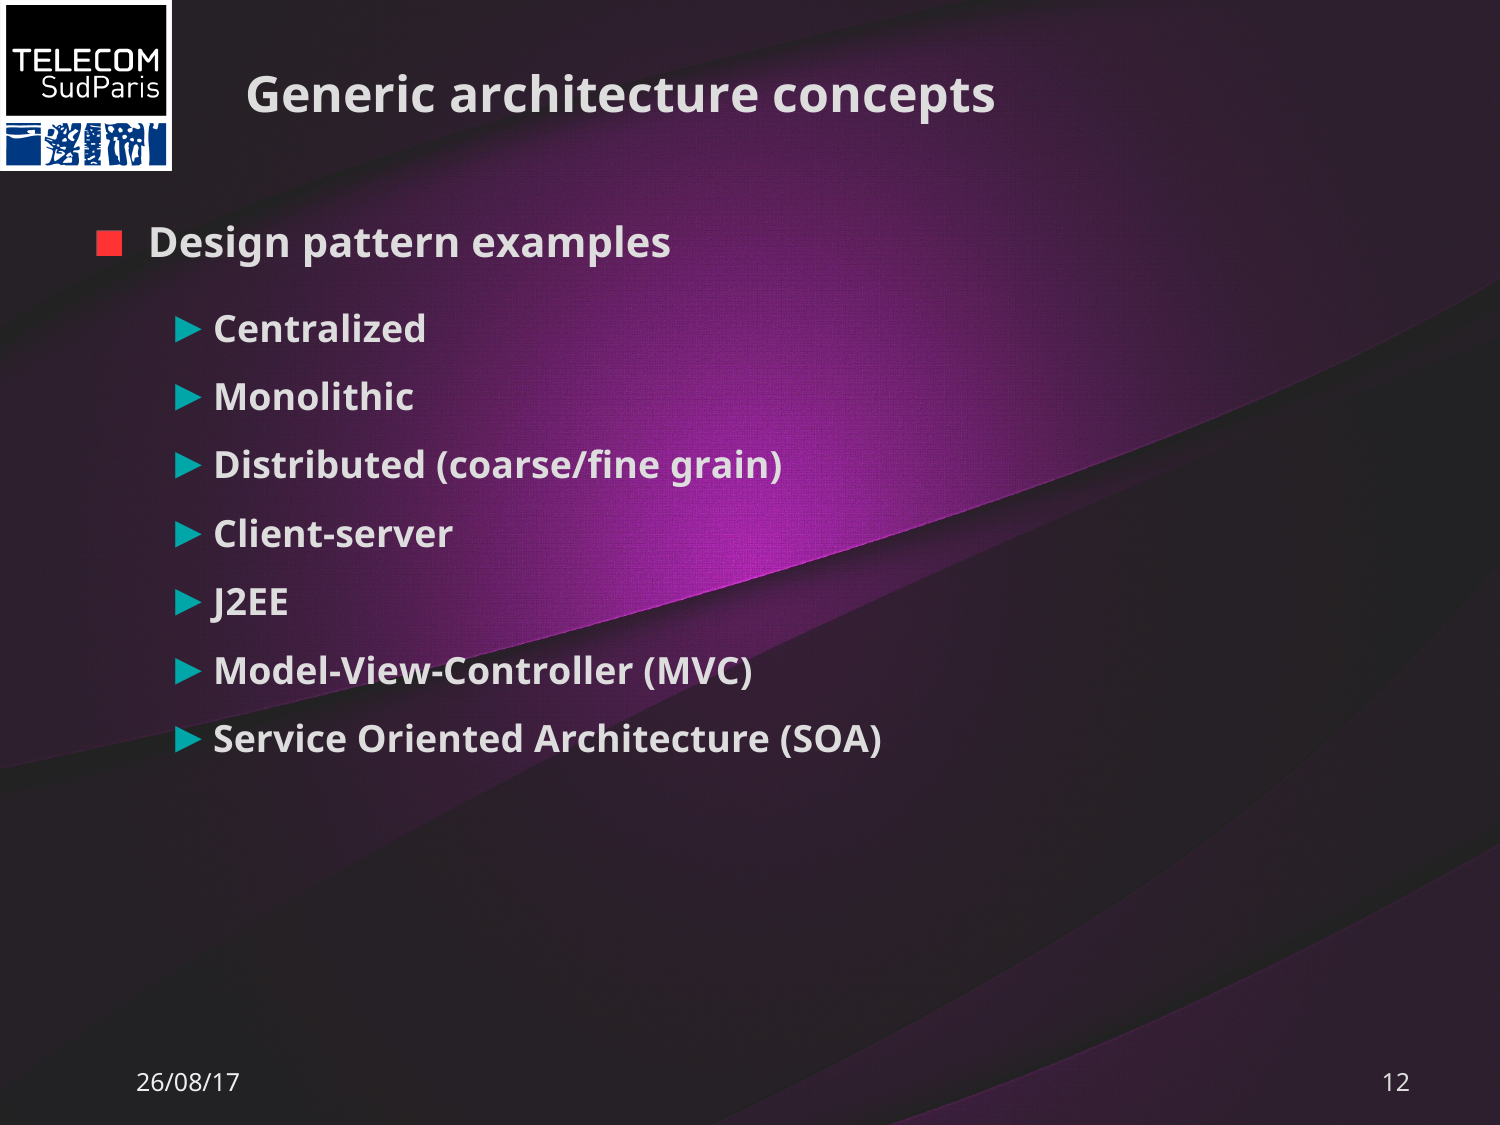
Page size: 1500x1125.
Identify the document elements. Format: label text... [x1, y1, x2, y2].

list Design pattern examples Centralized Monolithic Distributed (coarse/fine grain) Client-server J2EE Model-View-Controller (MVC) Service Oriented Architecture (SOA) [76, 207, 1427, 977]
title Generic architecture concepts [230, 19, 1429, 165]
picture [0, 0, 1500, 1125]
